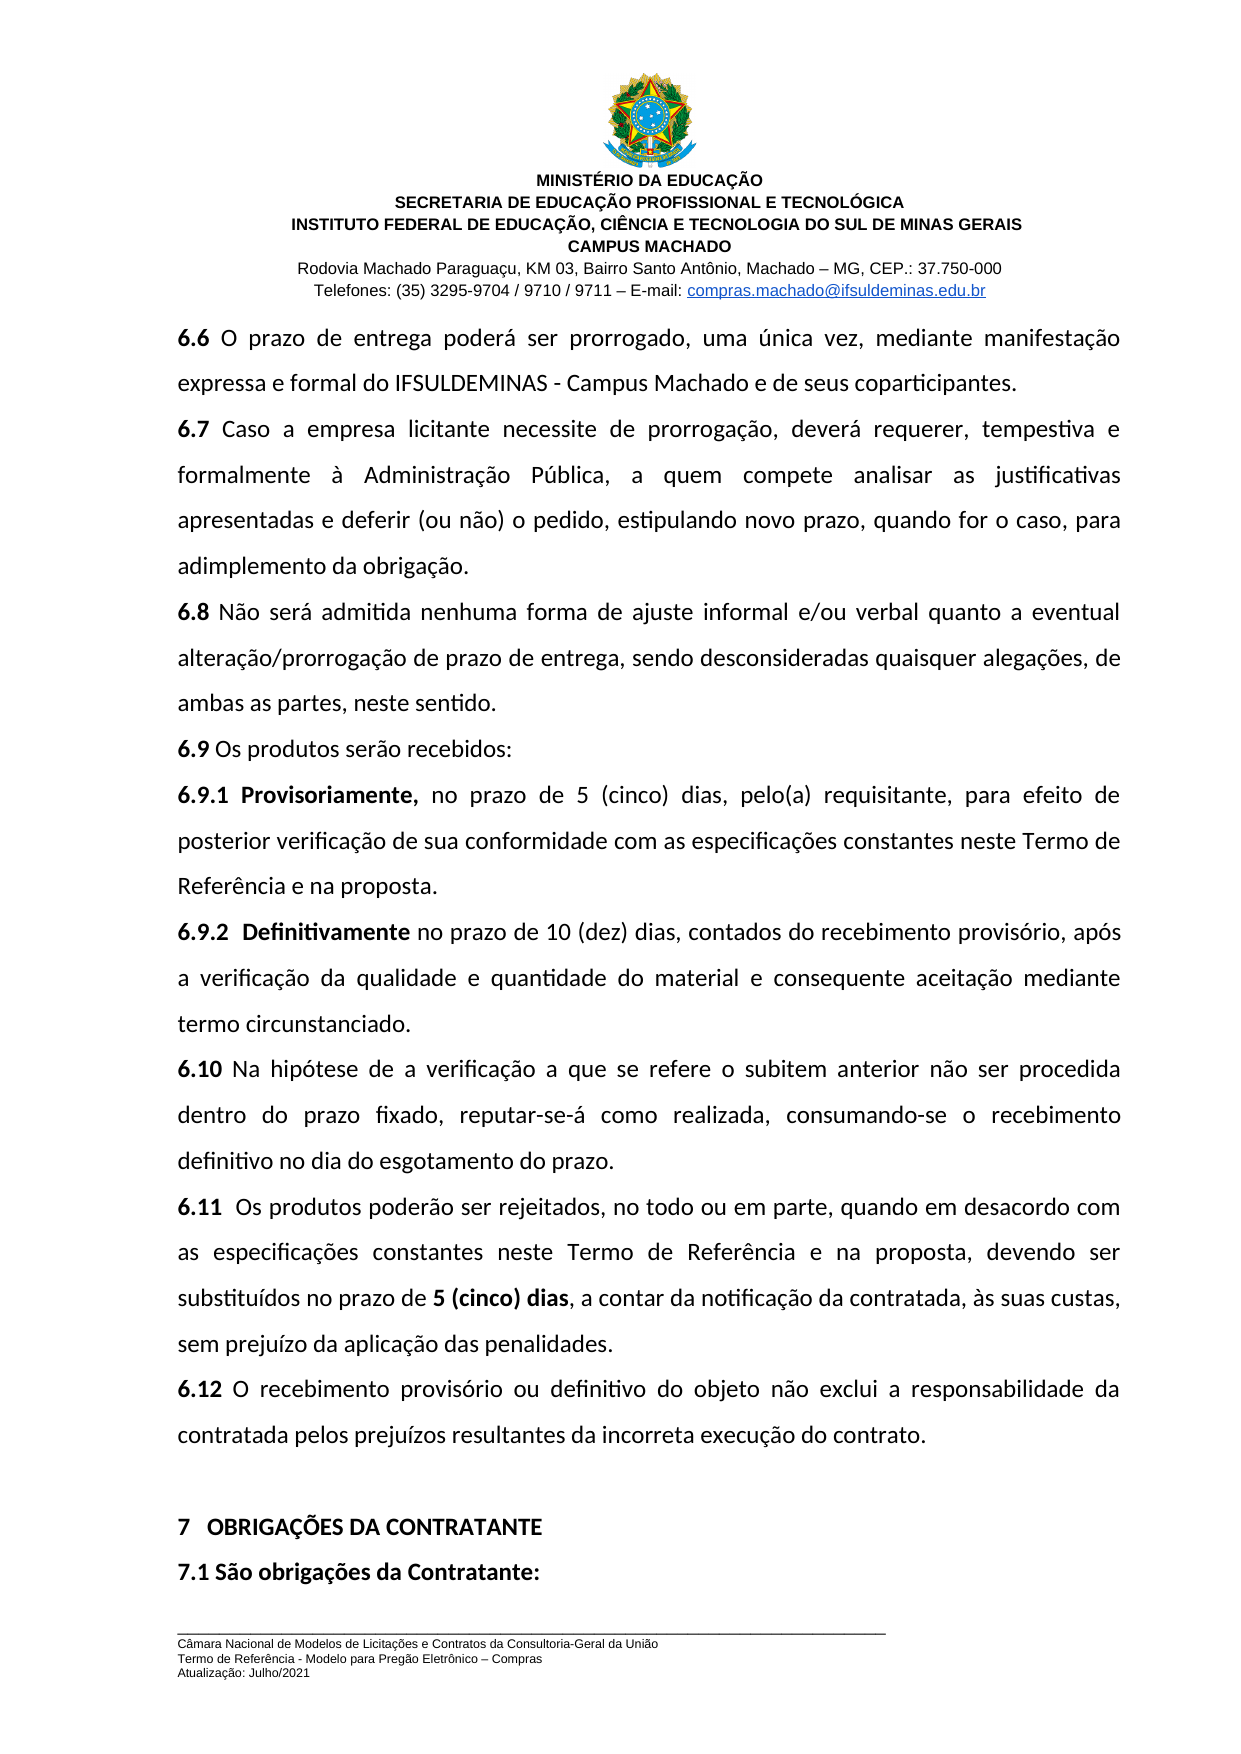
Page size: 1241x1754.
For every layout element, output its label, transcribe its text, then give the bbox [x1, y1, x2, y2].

text 6.10 Na hipótese de a verificação a que se refere o subitem anterior não ser procedida dentro do prazo fixado, reputar-se-á como realizada, consumando-se o recebimento definitivo no dia do esgotamento do prazo. [177, 1053, 1122, 1175]
text 6.9 Os produtos serão recebidos: [177, 733, 1122, 764]
text 6.9.2 Definitivamente no prazo de 10 (dez) dias, contados do recebimento provisório, após a verificação da qualidade e quantidade do material e consequente aceitação mediante termo circunstanciado. [177, 916, 1122, 1038]
text 6.7 Caso a empresa licitante necessite de prorrogação, deverá requerer, tempestiva e formalmente à Administração Pública, a quem compete analisar as justificativas apresentadas e deferir (ou não) o pedido, estipulando novo prazo, quando for o caso, para adimplemento da obrigação. [177, 413, 1122, 581]
text 6.8 Não será admitida nenhuma forma de ajuste informal e/ou verbal quanto a eventual alteração/prorrogação de prazo de entrega, sendo desconsideradas quaisquer alegações, de ambas as partes, neste sentido. [177, 596, 1122, 718]
text 6.11 Os produtos poderão ser rejeitados, no todo ou em parte, quando em desacordo com as especificações constantes neste Termo de Referência e na proposta, devendo ser substituídos no prazo de 5 (cinco) dias, a contar da notificação da contratada, às suas custas, sem prejuízo da aplicação das penalidades. [177, 1191, 1122, 1358]
text 6.9.1 Provisoriamente, no prazo de 5 (cinco) dias, pelo(a) requisitante, para efeito de posterior verificação de sua conformidade com as especificações constantes neste Termo de Referência e na proposta. [177, 779, 1122, 901]
text 7 OBRIGAÇÕES DA CONTRATANTE [177, 1511, 1122, 1541]
text 6.6 O prazo de entrega poderá ser prorrogado, uma única vez, mediante manifestação expressa e formal do IFSULDEMINAS - Campus Machado e de seus coparticipantes. [177, 322, 1122, 398]
picture [603, 73, 697, 168]
text 6.12 O recebimento provisório ou definitivo do objeto não exclui a responsabilidade da contratada pelos prejuízos resultantes da incorreta execução do contrato. [177, 1373, 1122, 1450]
picture [643, 163, 658, 168]
picture [669, 149, 680, 155]
text 7.1 São obrigações da Contratante: [177, 1556, 1122, 1587]
